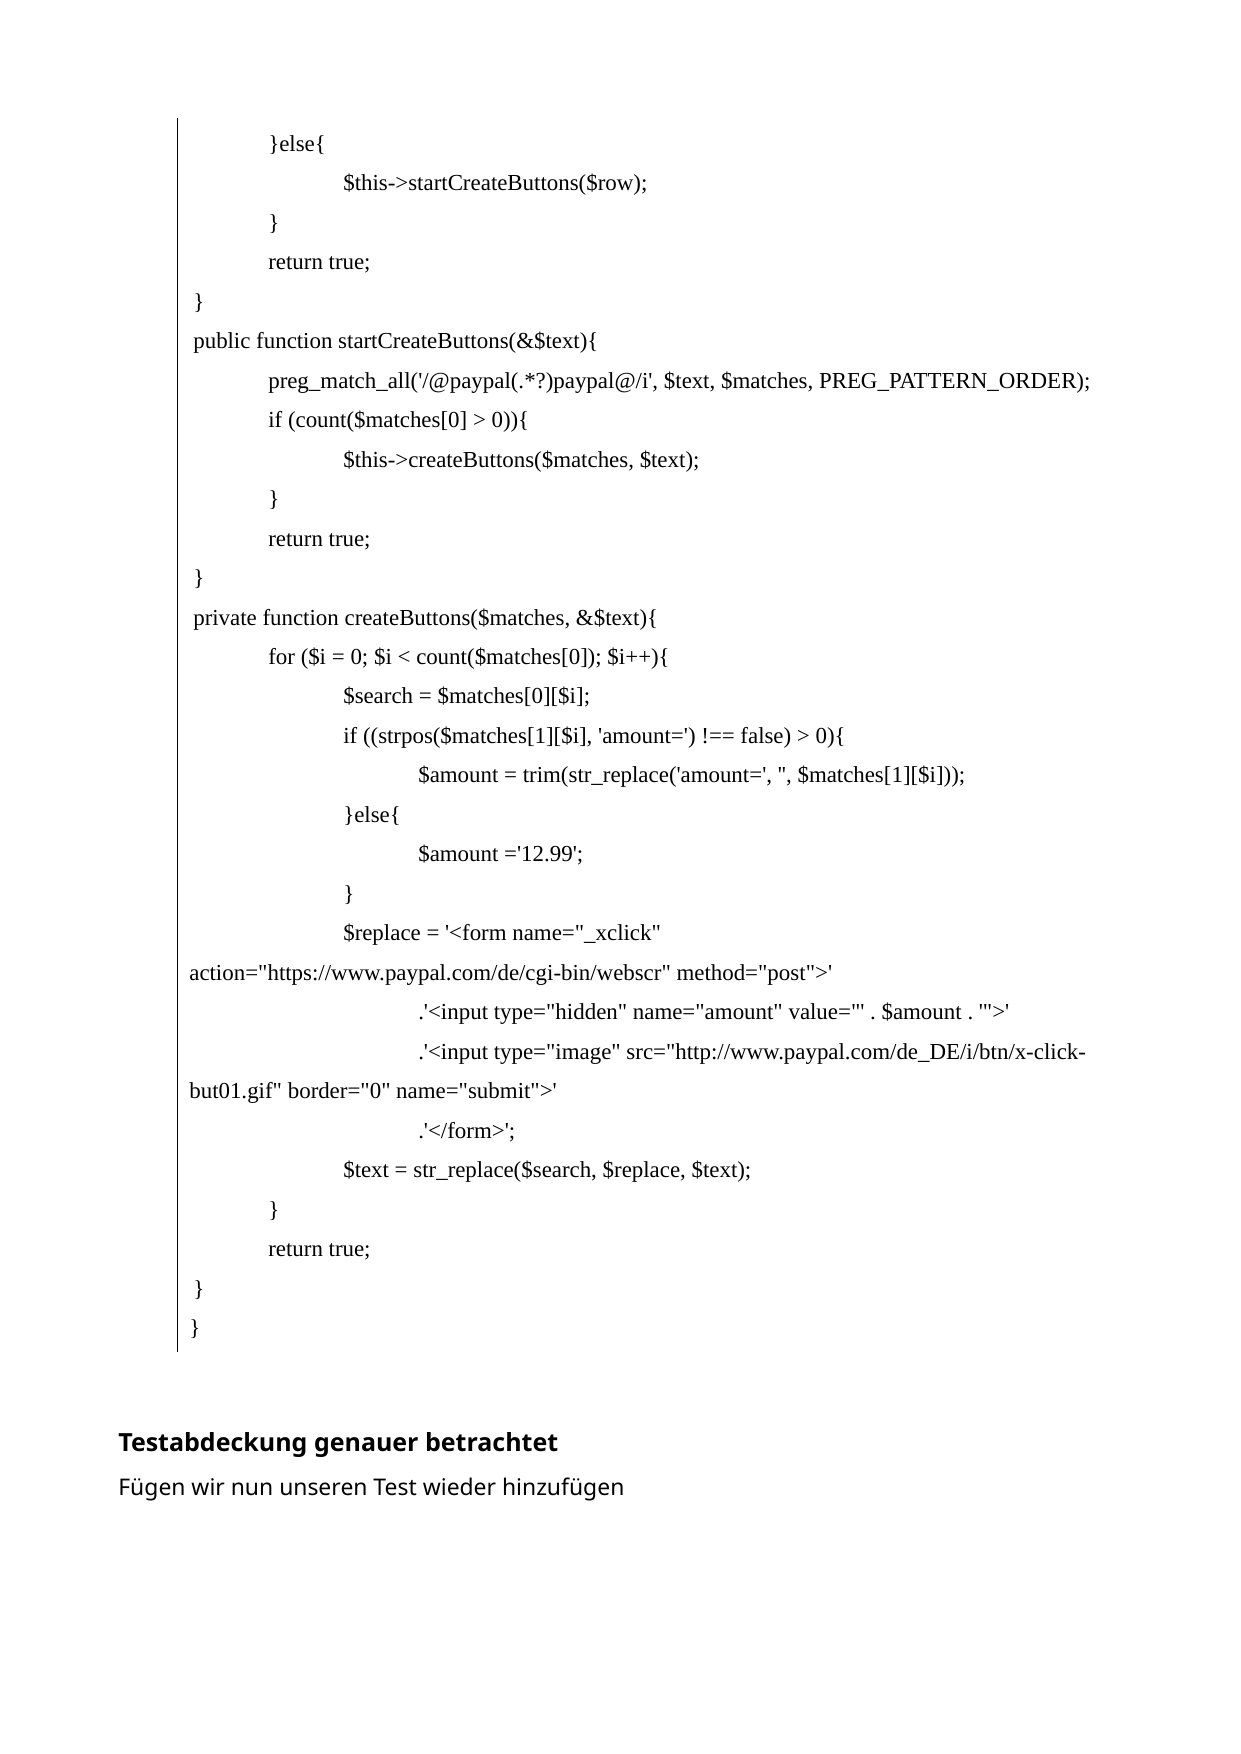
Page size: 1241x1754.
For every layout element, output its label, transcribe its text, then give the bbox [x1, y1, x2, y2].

text }else{ $this->startCreateButtons($row); } return true; } public function startCreateButtons(&$text){ preg_match_all('/@paypal(.*?)paypal@/i', $text, $matches, PREG_PATTERN_ORDER); if (count($matches[0] > 0)){ $this->createButtons($matches, $text); } return true; } private function createButtons($matches, &$text){ for ($i = 0; $i < count($matches[0]); $i++){ $search = $matches[0][$i]; if ((strpos($matches[1][$i], 'amount=') !== false) > 0){ $amount = trim(str_replace('amount=', '', $matches[1][$i])); }else{ $amount ='12.99'; } $replace = '<form name="_xclick" action="https://www.paypal.com/de/cgi-bin/webscr" method="post">' .'<input type="hidden" name="amount" value="' . $amount . '">' .'<input type="image" src="http://www.paypal.com/de_DE/i/btn/x-click-but01.gif" border="0" name="submit">' .'</form>'; $text = str_replace($search, $replace, $text); } return true; } } [178, 118, 1122, 1352]
subtitle Testabdeckung genauer betrachtet [118, 1424, 1122, 1459]
text Fügen wir nun unseren Test wieder hinzufügen [118, 1471, 1122, 1502]
